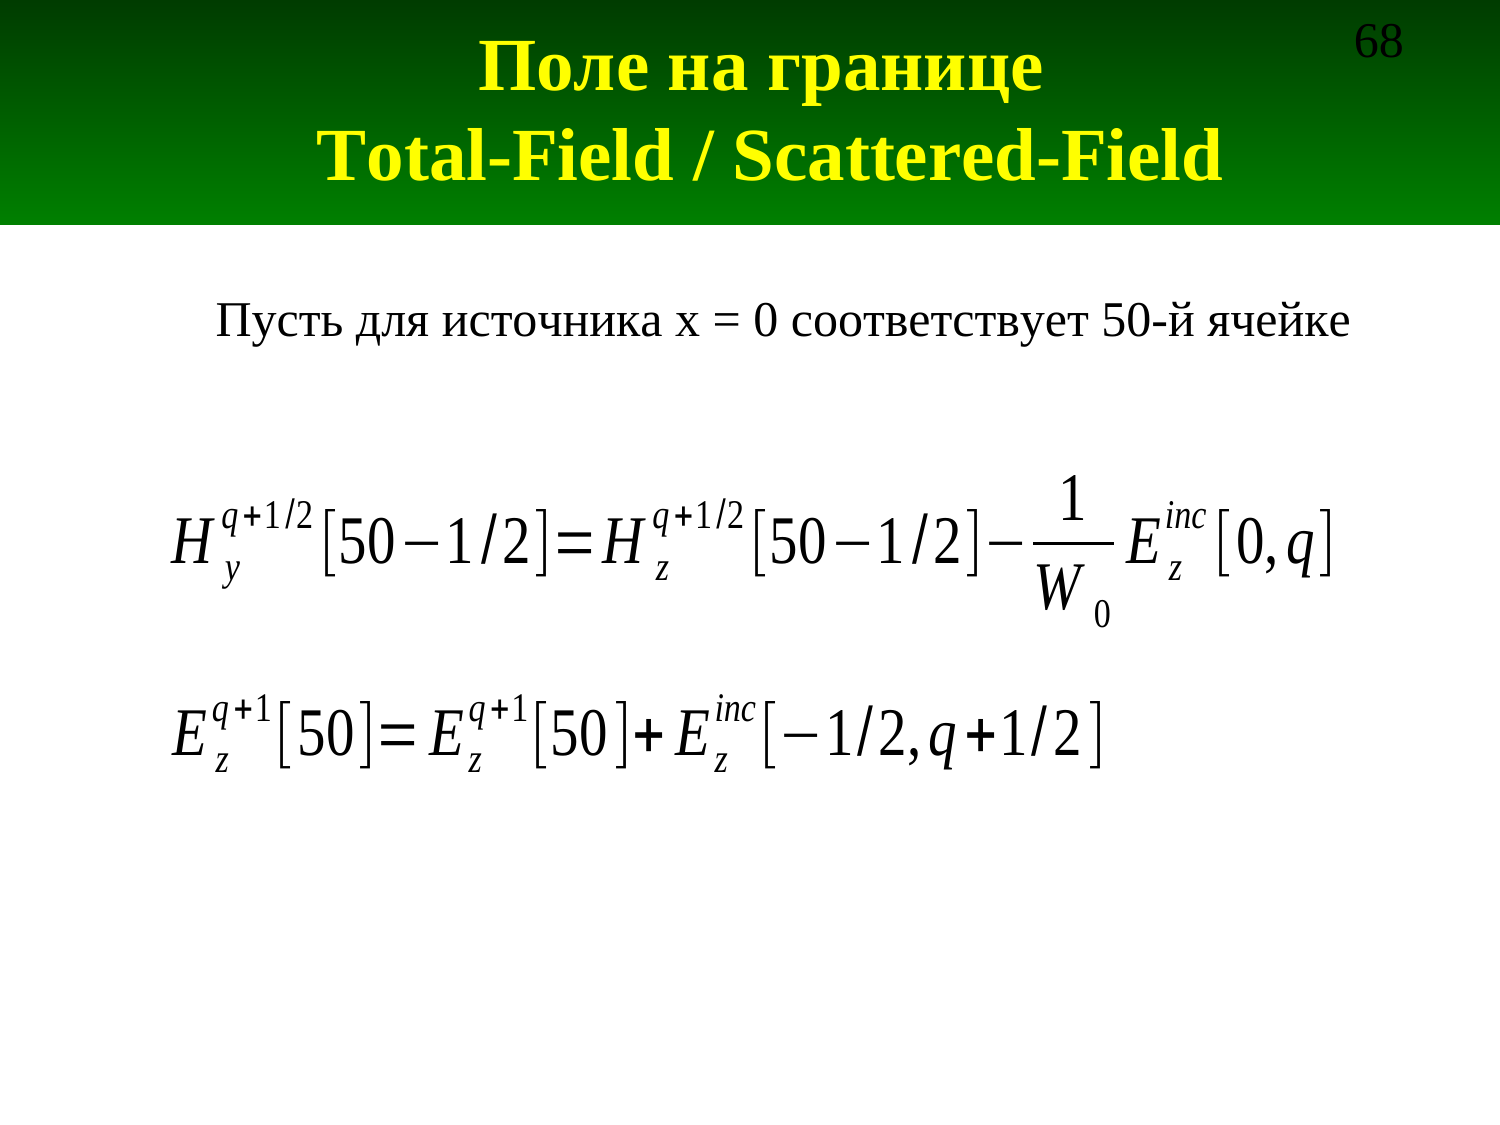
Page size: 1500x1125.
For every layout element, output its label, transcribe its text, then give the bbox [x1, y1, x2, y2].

title Поле на границе Total-Field / Scattered-Field [100, 7, 1441, 204]
chart [154, 683, 1117, 780]
text_box Пусть для источника x = 0 соответствует 50-й ячейке [200, 279, 1368, 355]
chart [153, 460, 1349, 635]
